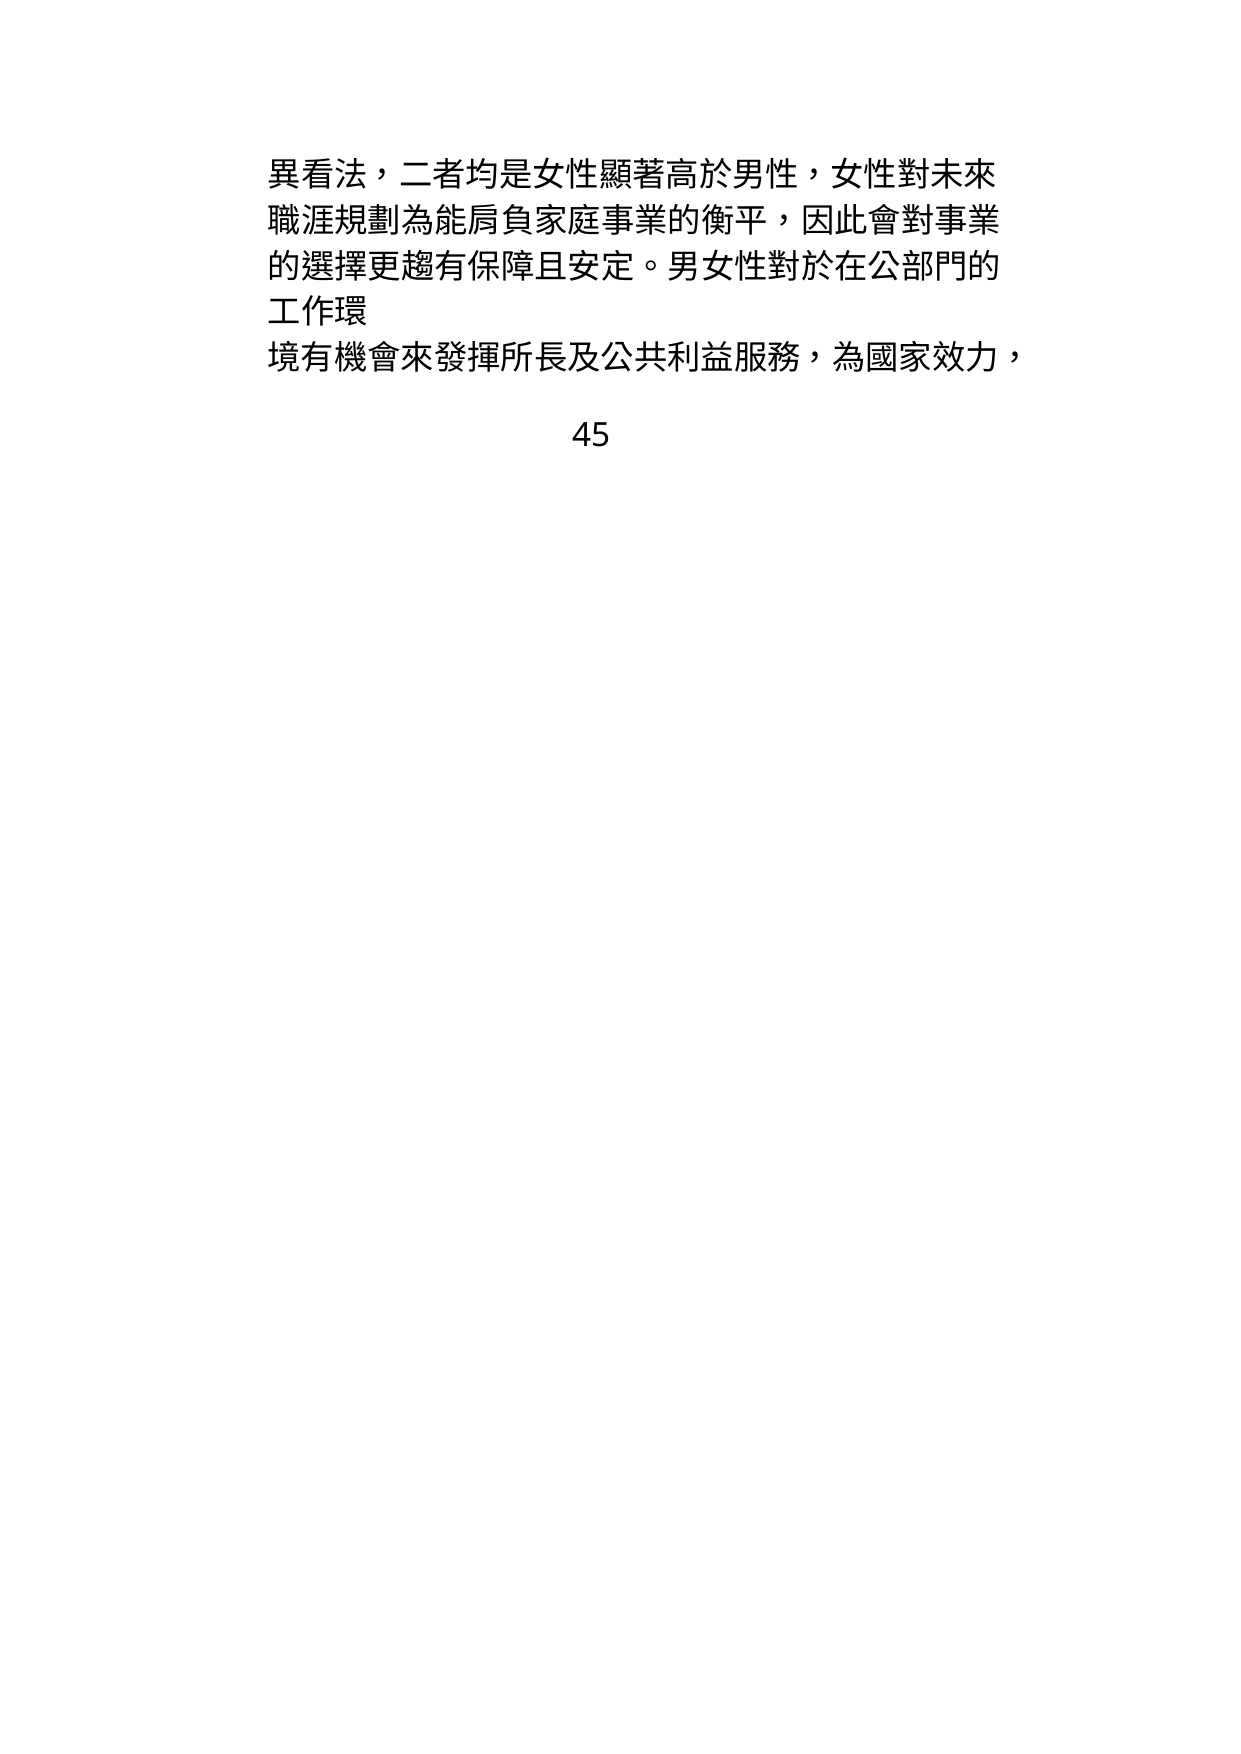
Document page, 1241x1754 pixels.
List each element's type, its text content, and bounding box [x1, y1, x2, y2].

text 異看法，二者均是女性顯著高於男性，女性對未來職涯規劃為能肩負家庭事業的衡平，因此會對事業的選擇更趨有保障且安定。男女性對於在公部門的工作環 [267, 150, 1027, 333]
text 境有機會來發揮所長及公共利益服務，為國家效力， [267, 336, 1027, 378]
